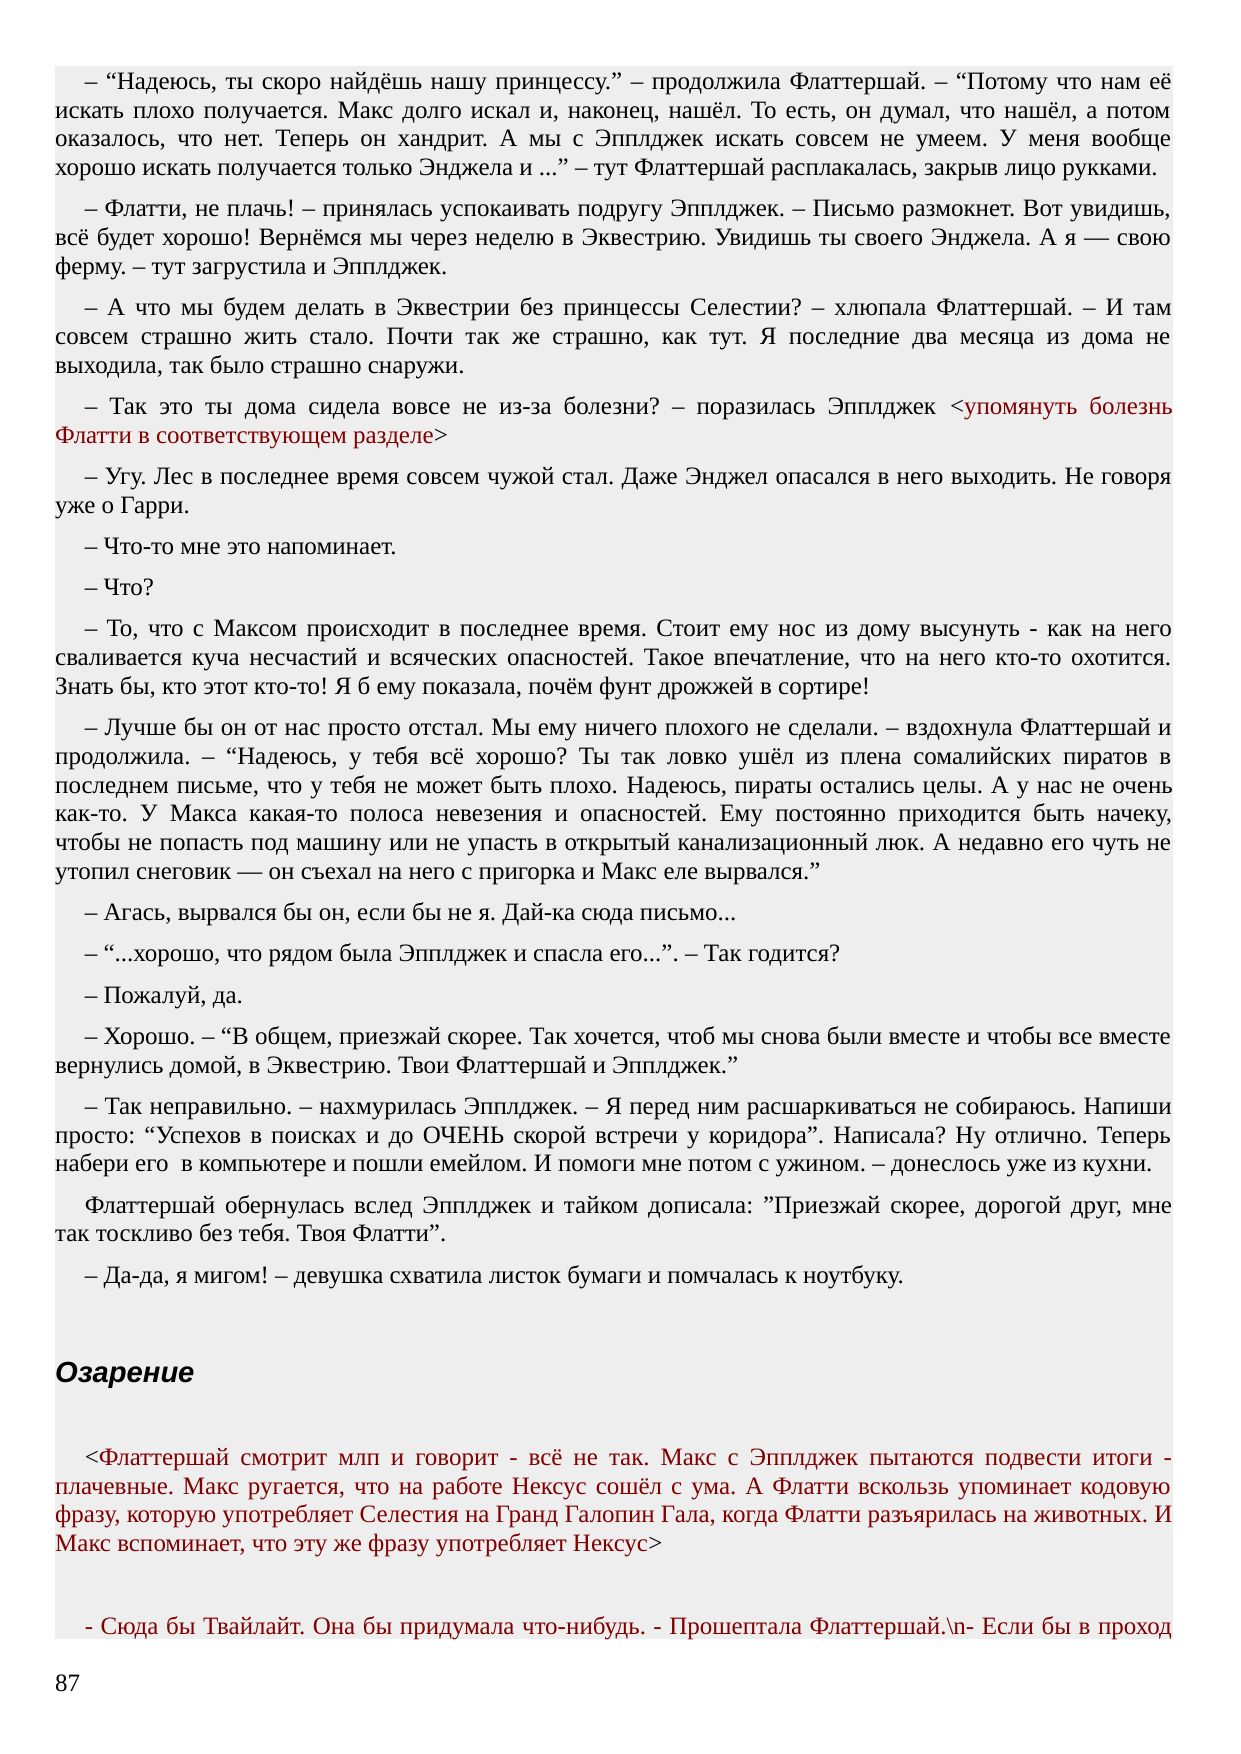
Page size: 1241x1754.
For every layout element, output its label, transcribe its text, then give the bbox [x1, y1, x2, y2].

text – То, что с Максом происходит в последнее время. Стоит ему нос из дому высунуть - как на него сваливается куча несчастий и всяческих опасностей. Такое впечатление, что на него кто-то охотится. Знать бы, кто этот кто-то! Я б ему показала, почём фунт дрожжей в сортире! [55, 613, 1173, 700]
text – Хорошо. – “В общем, приезжай скорее. Так хочется, чтоб мы снова были вместе и чтобы все вместе вернулись домой, в Эквестрию. Твои Флаттершай и Эпплджек.” [55, 1021, 1173, 1078]
text Флаттершай обернулась вслед Эпплджек и тайком дописала: ”Приезжай скорее, дорогой друг, мне так тоскливо без тебя. Твоя Флатти”. [55, 1190, 1173, 1247]
text – “...хорошо, что рядом была Эпплджек и спасла его...”. – Так годится? [55, 938, 1173, 967]
text – Агась, вырвался бы он, если бы не я. Дай-ка сюда письмо... [55, 897, 1173, 926]
text - Сюда бы Твайлайт. Она бы придумала что-нибудь. - Прошептала Флаттершай.\n- Если бы в проход [55, 1611, 1173, 1639]
text – Угу. Лес в последнее время совсем чужой стал. Даже Энджел опасался в него выходить. Не говоря уже о Гарри. [55, 461, 1173, 518]
text <Флаттершай смотрит млп и говорит - всё не так. Макс с Эпплджек пытаются подвести итоги - плачевные. Макс ругается, что на работе Нексус сошёл с ума. А Флатти вскользь упоминает кодовую фразу, которую употребляет Селестия на Гранд Галопин Гала, когда Флатти разъярилась на животных. И Макс вспоминает, что эту же фразу употребляет Нексус> [55, 1442, 1173, 1557]
text – Так неправильно. – нахмурилась Эпплджек. – Я перед ним расшаркиваться не собираюсь. Напиши просто: “Успехов в поисках и до ОЧЕНЬ скорой встречи у коридора”. Написала? Ну отлично. Теперь набери его в компьютере и пошли емейлом. И помоги мне потом с ужином. – донеслось уже из кухни. [55, 1091, 1173, 1177]
text – А что мы будем делать в Эквестрии без принцессы Селестии? – хлюпала Флаттершай. – И там совсем страшно жить стало. Почти так же страшно, как тут. Я последние два месяца из дома не выходила, так было страшно снаружи. [55, 292, 1173, 378]
text – Так это ты дома сидела вовсе не из-за болезни? – поразилась Эпплджек <упомянуть болезнь Флатти в соответствующем разделе> [55, 391, 1173, 448]
text – Лучше бы он от нас просто отстал. Мы ему ничего плохого не сделали. – вздохнула Флаттершай и продолжила. – “Надеюсь, у тебя всё хорошо? Ты так ловко ушёл из плена сомалийских пиратов в последнем письме, что у тебя не может быть плохо. Надеюсь, пираты остались целы. А у нас не очень как-то. У Макса какая-то полоса невезения и опасностей. Ему постоянно приходится быть начеку, чтобы не попасть под машину или не упасть в открытый канализационный люк. А недавно его чуть не утопил снеговик — он съехал на него с пригорка и Макс еле вырвался.” [55, 712, 1173, 885]
subtitle Озарение [55, 1355, 1173, 1388]
text – “Надеюсь, ты скоро найдёшь нашу принцессу.” – продолжила Флаттершай. – “Потому что нам её искать плохо получается. Макс долго искал и, наконец, нашёл. То есть, он думал, что нашёл, а потом оказалось, что нет. Теперь он хандрит. А мы с Эпплджек искать совсем не умеем. У меня вообще хорошо искать получается только Энджела и ...” – тут Флаттершай расплакалась, закрыв лицо рукками. [55, 66, 1173, 181]
text – Да-да, я мигом! – девушка схватила листок бумаги и помчалась к ноутбуку. [55, 1260, 1173, 1288]
text – Пожалуй, да. [55, 980, 1173, 1008]
text – Что? [55, 572, 1173, 601]
text – Флатти, не плачь! – принялась успокаивать подругу Эпплджек. – Письмо размокнет. Вот увидишь, всё будет хорошо! Вернёмся мы через неделю в Эквестрию. Увидишь ты своего Энджела. А я — свою ферму. – тут загрустила и Эпплджек. [55, 193, 1173, 280]
text – Что-то мне это напоминает. [55, 531, 1173, 560]
